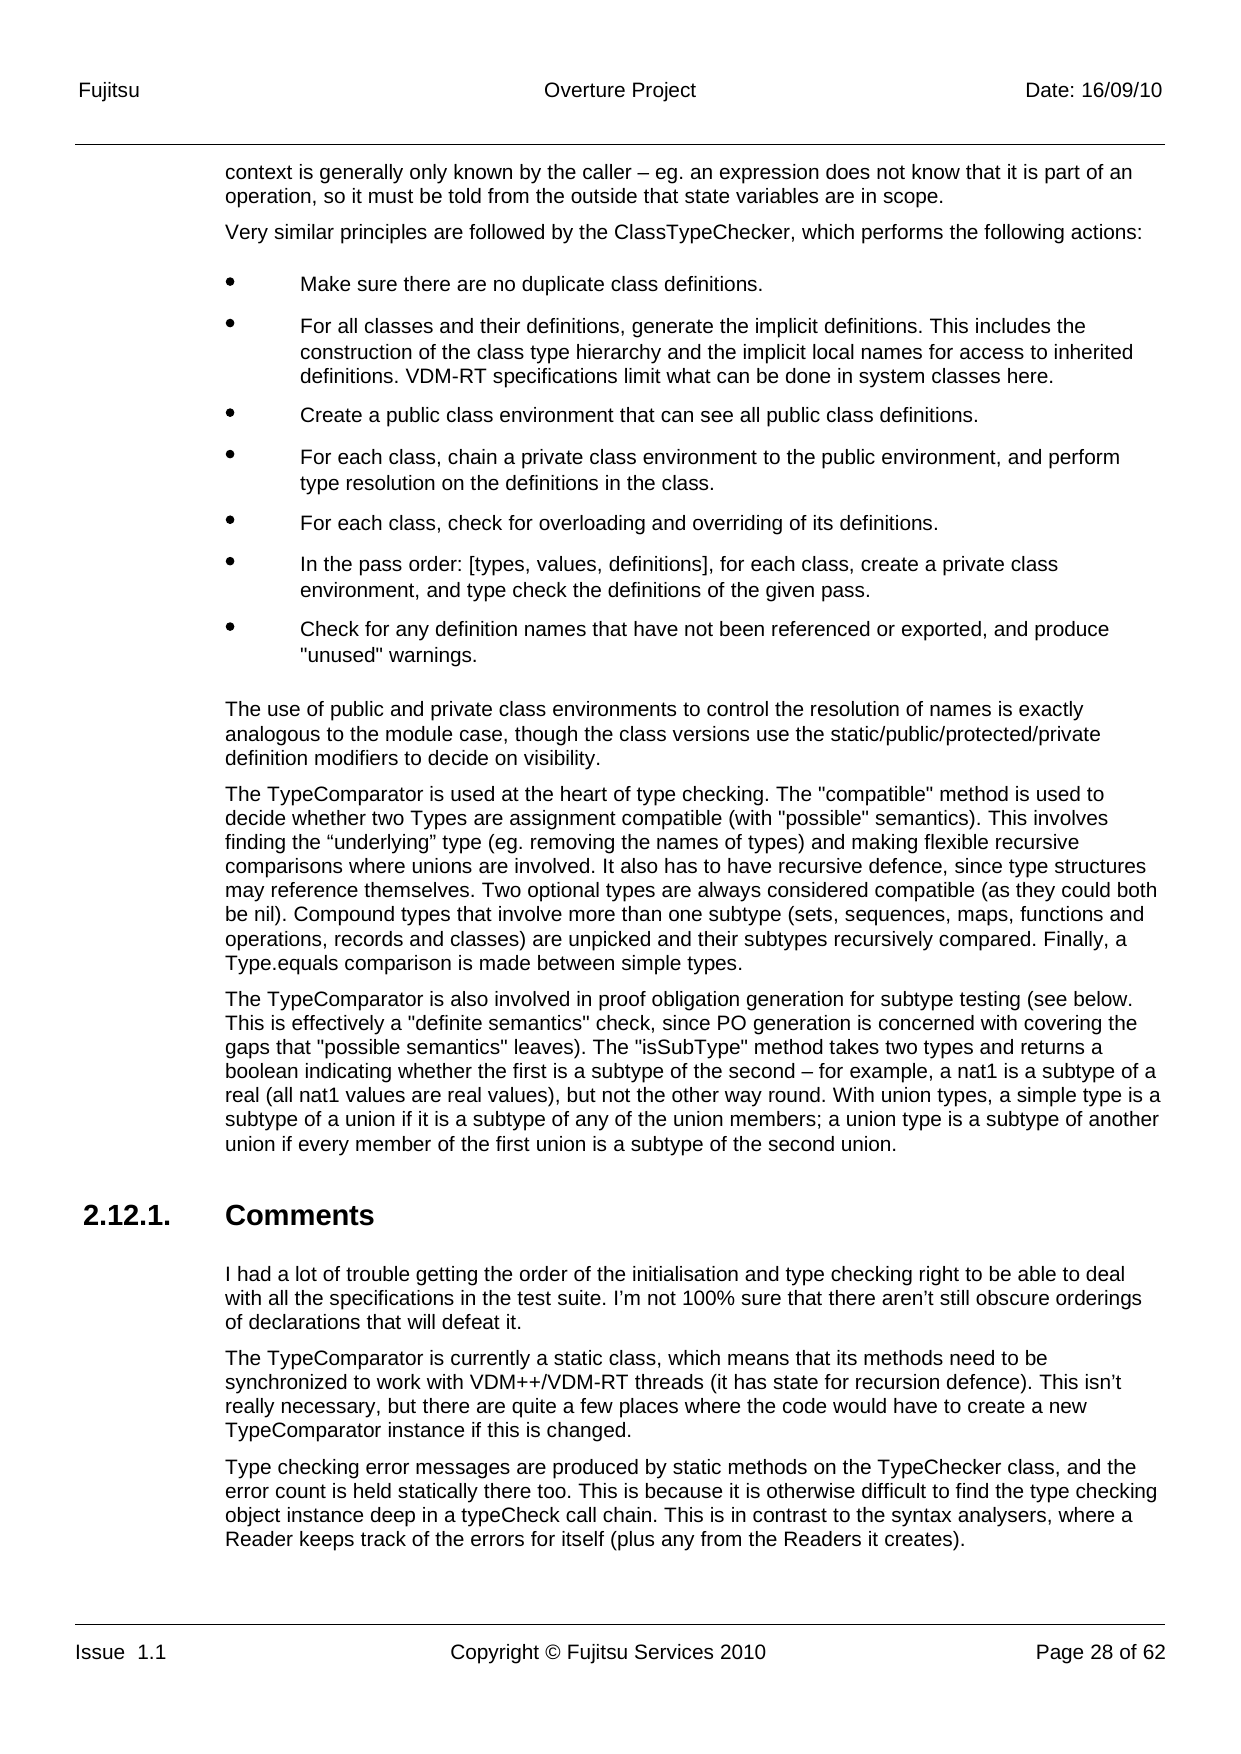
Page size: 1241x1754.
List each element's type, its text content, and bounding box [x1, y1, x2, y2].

text Type checking error messages are produced by static methods on the TypeChecker class, and the error count is held statically there too. This is because it is otherwise difficult to find the type checking object instance deep in a typeCheck call chain. This is in contrast to the syntax analysers, where a Reader keeps track of the errors for itself (plus any from the Readers it creates). [225, 1455, 1165, 1551]
text The use of public and private class environments to control the resolution of names is exactly analogous to the module case, though the class versions use the static/public/protected/private definition modifiers to decide on visibility. [225, 697, 1165, 769]
subtitle Comments [75, 1198, 1165, 1232]
text context is generally only known by the caller – eg. an expression does not know that it is part of an operation, so it must be told from the outside that state variables are in scope. [225, 160, 1165, 208]
text The TypeComparator is also involved in proof obligation generation for subtype testing (see below. This is effectively a "definite semantics" check, since PO generation is concerned with covering the gaps that "possible semantics" leaves). The "isSubType" method takes two types and returns a boolean indicating whether the first is a subtype of the second – for example, a nat1 is a subtype of a real (all nat1 values are real values), but not the other way round. With union types, a simple type is a subtype of a union if it is a subtype of any of the union members; a union type is a subtype of another union if every member of the first union is a subtype of the second union. [225, 987, 1165, 1156]
list For each class, check for overloading and overriding of its definitions. [225, 510, 1165, 536]
text The TypeComparator is currently a static class, which means that its methods need to be synchronized to work with VDM++/VDM-RT threads (it has state for recursion defence). This isn’t really necessary, but there are quite a few places where the code would have to create a new TypeComparator instance if this is changed. [225, 1346, 1165, 1442]
list For each class, chain a private class environment to the public environment, and perform type resolution on the definitions in the class. [225, 444, 1165, 495]
list Create a public class environment that can see all public class definitions. [225, 403, 1165, 429]
text Very similar principles are followed by the ClassTypeChecker, which performs the following actions: [225, 220, 1165, 244]
list For all classes and their definitions, generate the implicit definitions. This includes the construction of the class type hierarchy and the implicit local names for access to inherited definitions. VDM-RT specifications limit what can be done in system classes here. [225, 313, 1165, 388]
list Make sure there are no duplicate class definitions. [225, 272, 1165, 298]
text The TypeComparator is used at the heart of type checking. The "compatible" method is used to decide whether two Types are assignment compatible (with "possible" semantics). This involves finding the “underlying” type (eg. removing the names of types) and making flexible recursive comparisons where unions are involved. It also has to have recursive defence, since type structures may reference themselves. Two optional types are always considered compatible (as they could both be nil). Compound types that involve more than one subtype (sets, sequences, maps, functions and operations, records and classes) are unpicked and their subtypes recursively compared. Finally, a Type.equals comparison is made between simple types. [225, 782, 1165, 974]
list In the pass order: [types, values, definitions], for each class, create a private class environment, and type check the definitions of the given pass. [225, 551, 1165, 602]
list Check for any definition names that have not been referenced or exported, and produce "unused" warnings. [225, 617, 1165, 667]
text I had a lot of trouble getting the order of the initialisation and type checking right to be able to deal with all the specifications in the test suite. I’m not 100% sure that there aren’t still obscure orderings of declarations that will defeat it. [225, 1262, 1165, 1334]
